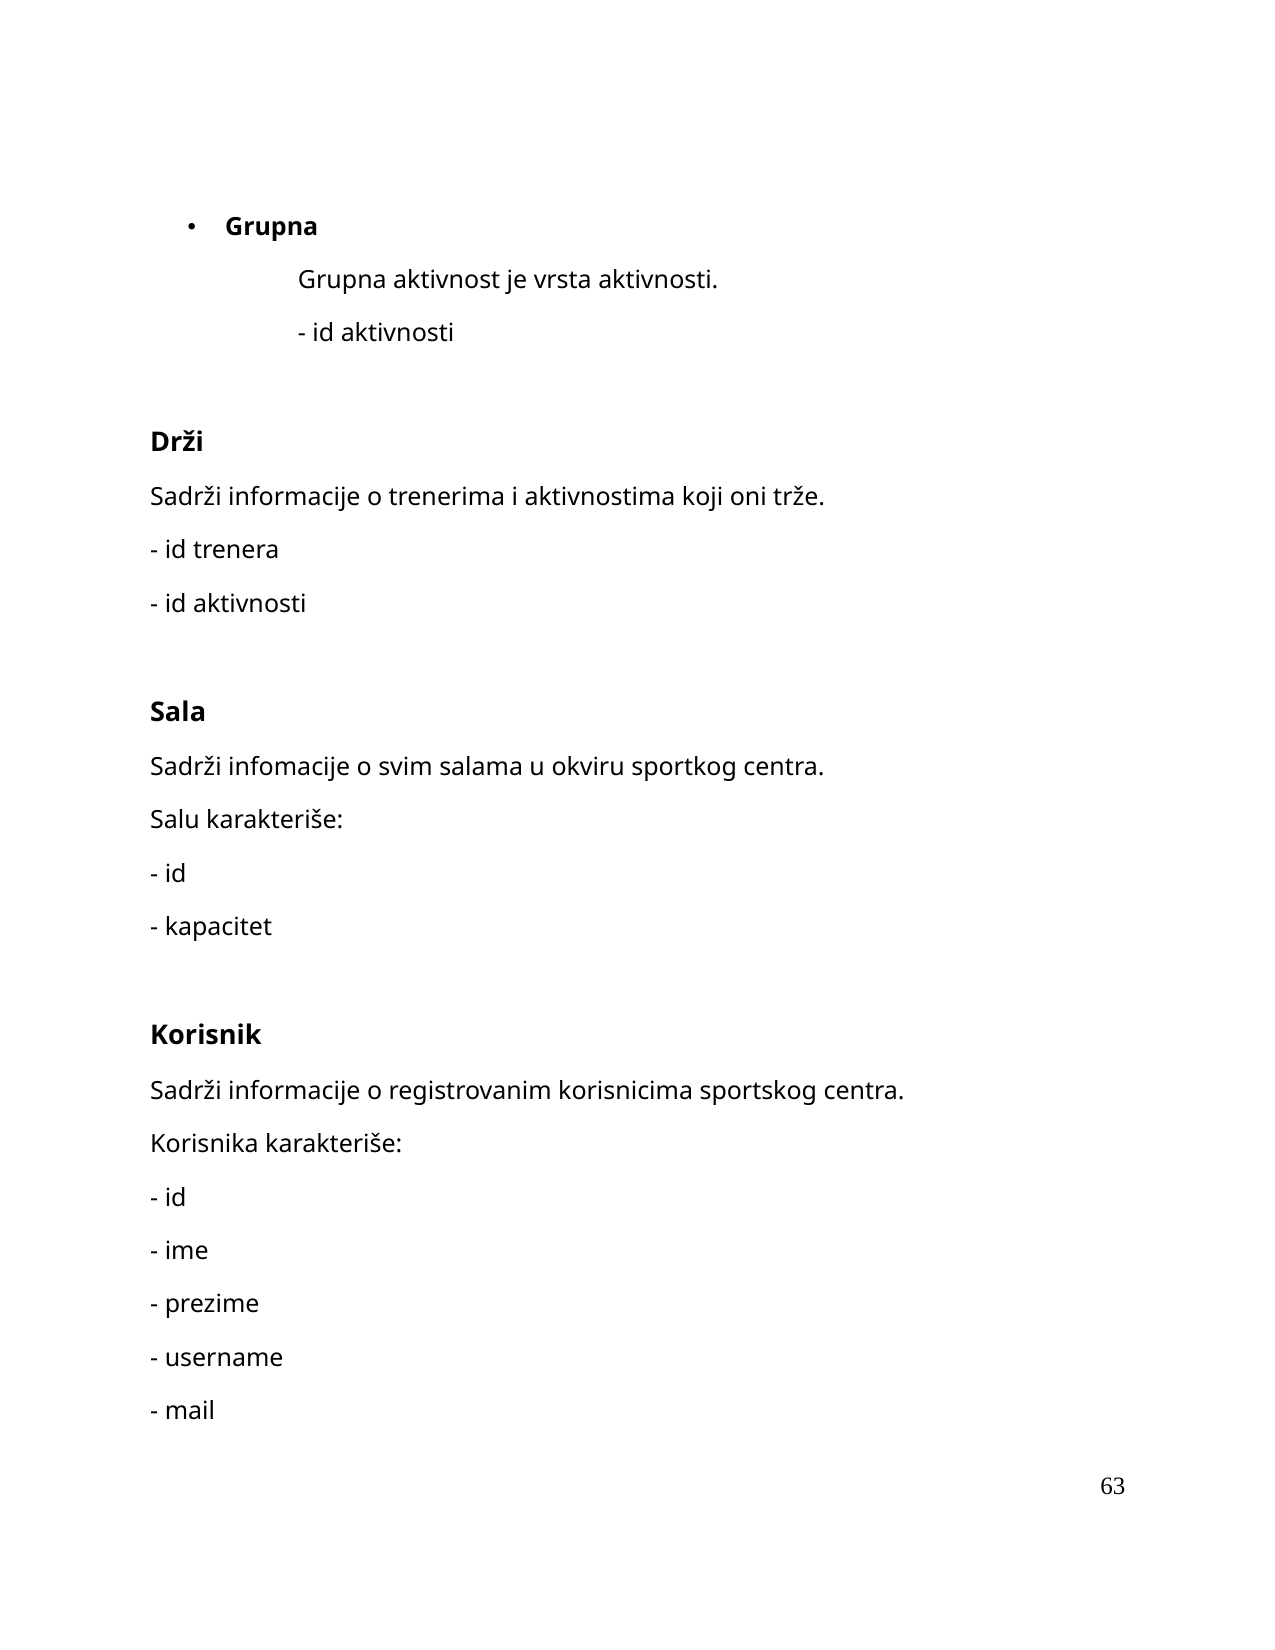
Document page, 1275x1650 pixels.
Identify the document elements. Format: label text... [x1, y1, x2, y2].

text - id aktivnosti [150, 315, 1125, 349]
text - ime [150, 1233, 1125, 1267]
text Korisnik [150, 1016, 1125, 1053]
text - id [150, 1179, 1125, 1213]
text - prezime [150, 1286, 1125, 1320]
text - username [150, 1339, 1125, 1373]
text Sadrži informacije o trenerima i aktivnostima koji oni trže. [150, 478, 1125, 512]
text Sadrži informacije o registrovanim korisnicima sportskog centra. [150, 1072, 1125, 1106]
text - id [150, 856, 1125, 889]
text Korisnika karakteriše: [150, 1126, 1125, 1160]
text Sala [150, 692, 1125, 729]
text Salu karakteriše: [150, 802, 1125, 836]
text Drži [150, 422, 1125, 459]
list Grupna [187, 208, 1125, 242]
text Sadrži infomacije o svim salama u okviru sportkog centra. [150, 749, 1125, 783]
text - kapacitet [150, 909, 1125, 943]
text - id aktivnosti [150, 585, 1125, 619]
text - id trenera [150, 532, 1125, 566]
text Grupna aktivnost je vrsta aktivnosti. [150, 262, 1125, 296]
text - mail [150, 1393, 1125, 1427]
